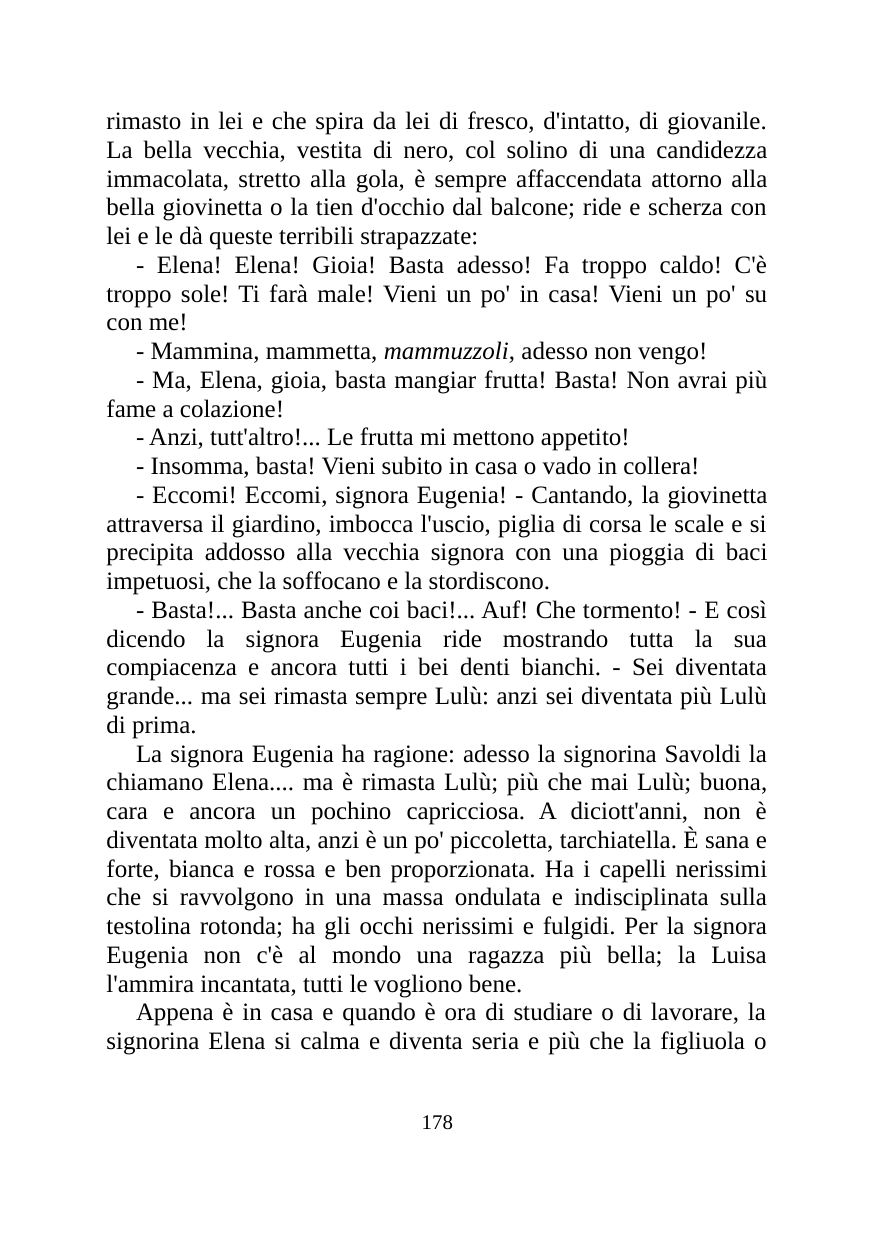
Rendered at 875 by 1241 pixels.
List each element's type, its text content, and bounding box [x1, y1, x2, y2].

text - Ma, Elena, gioia, basta mangiar frutta! Basta! Non avrai più fame a colazione! [106, 365, 768, 422]
text rimasto in lei e che spira da lei di fresco, d'intatto, di giovanile. La bella vecchia, vestita di nero, col solino di una candidezza immacolata, stretto alla gola, è sempre affaccendata attorno alla bella giovinetta o la tien d'occhio dal balcone; ride e scherza con lei e le dà queste terribili strapazzate: [106, 106, 768, 250]
text Appena è in casa e quando è ora di studiare o di lavorare, la signorina Elena si calma e diventa seria e più che la figliuola o [106, 997, 768, 1055]
text La signora Eugenia ha ragione: adesso la signorina Savoldi la chiamano Elena.... ma è rimasta Lulù; più che mai Lulù; buona, cara e ancora un pochino capricciosa. A diciott'anni, non è diventata molto alta, anzi è un po' piccoletta, tarchiatella. È sana e forte, bianca e rossa e ben proporzionata. Ha i capelli nerissimi che si ravvolgono in una massa ondulata e indisciplinata sulla testolina rotonda; ha gli occhi nerissimi e fulgidi. Per la signora Eugenia non c'è al mondo una ragazza più bella; la Luisa l'ammira incantata, tutti le vogliono bene. [106, 739, 768, 997]
text - Anzi, tutt'altro!... Le frutta mi mettono appetito! [106, 422, 768, 451]
text - Eccomi! Eccomi, signora Eugenia! - Cantando, la giovinetta attraversa il giardino, imbocca l'uscio, piglia di corsa le scale e si precipita addosso alla vecchia signora con una pioggia di baci impetuosi, che la soffocano e la stordiscono. [106, 480, 768, 595]
text - Basta!... Basta anche coi baci!... Auf! Che tormento! - E così dicendo la signora Eugenia ride mostrando tutta la sua compiacenza e ancora tutti i bei denti bianchi. - Sei diventata grande... ma sei rimasta sempre Lulù: anzi sei diventata più Lulù di prima. [106, 595, 768, 739]
text - Elena! Elena! Gioia! Basta adesso! Fa troppo caldo! C'è troppo sole! Ti farà male! Vieni un po' in casa! Vieni un po' su con me! [106, 250, 768, 336]
text - Mammina, mammetta, mammuzzoli, adesso non vengo! [106, 336, 768, 365]
text - Insomma, basta! Vieni subito in casa o vado in collera! [106, 451, 768, 480]
